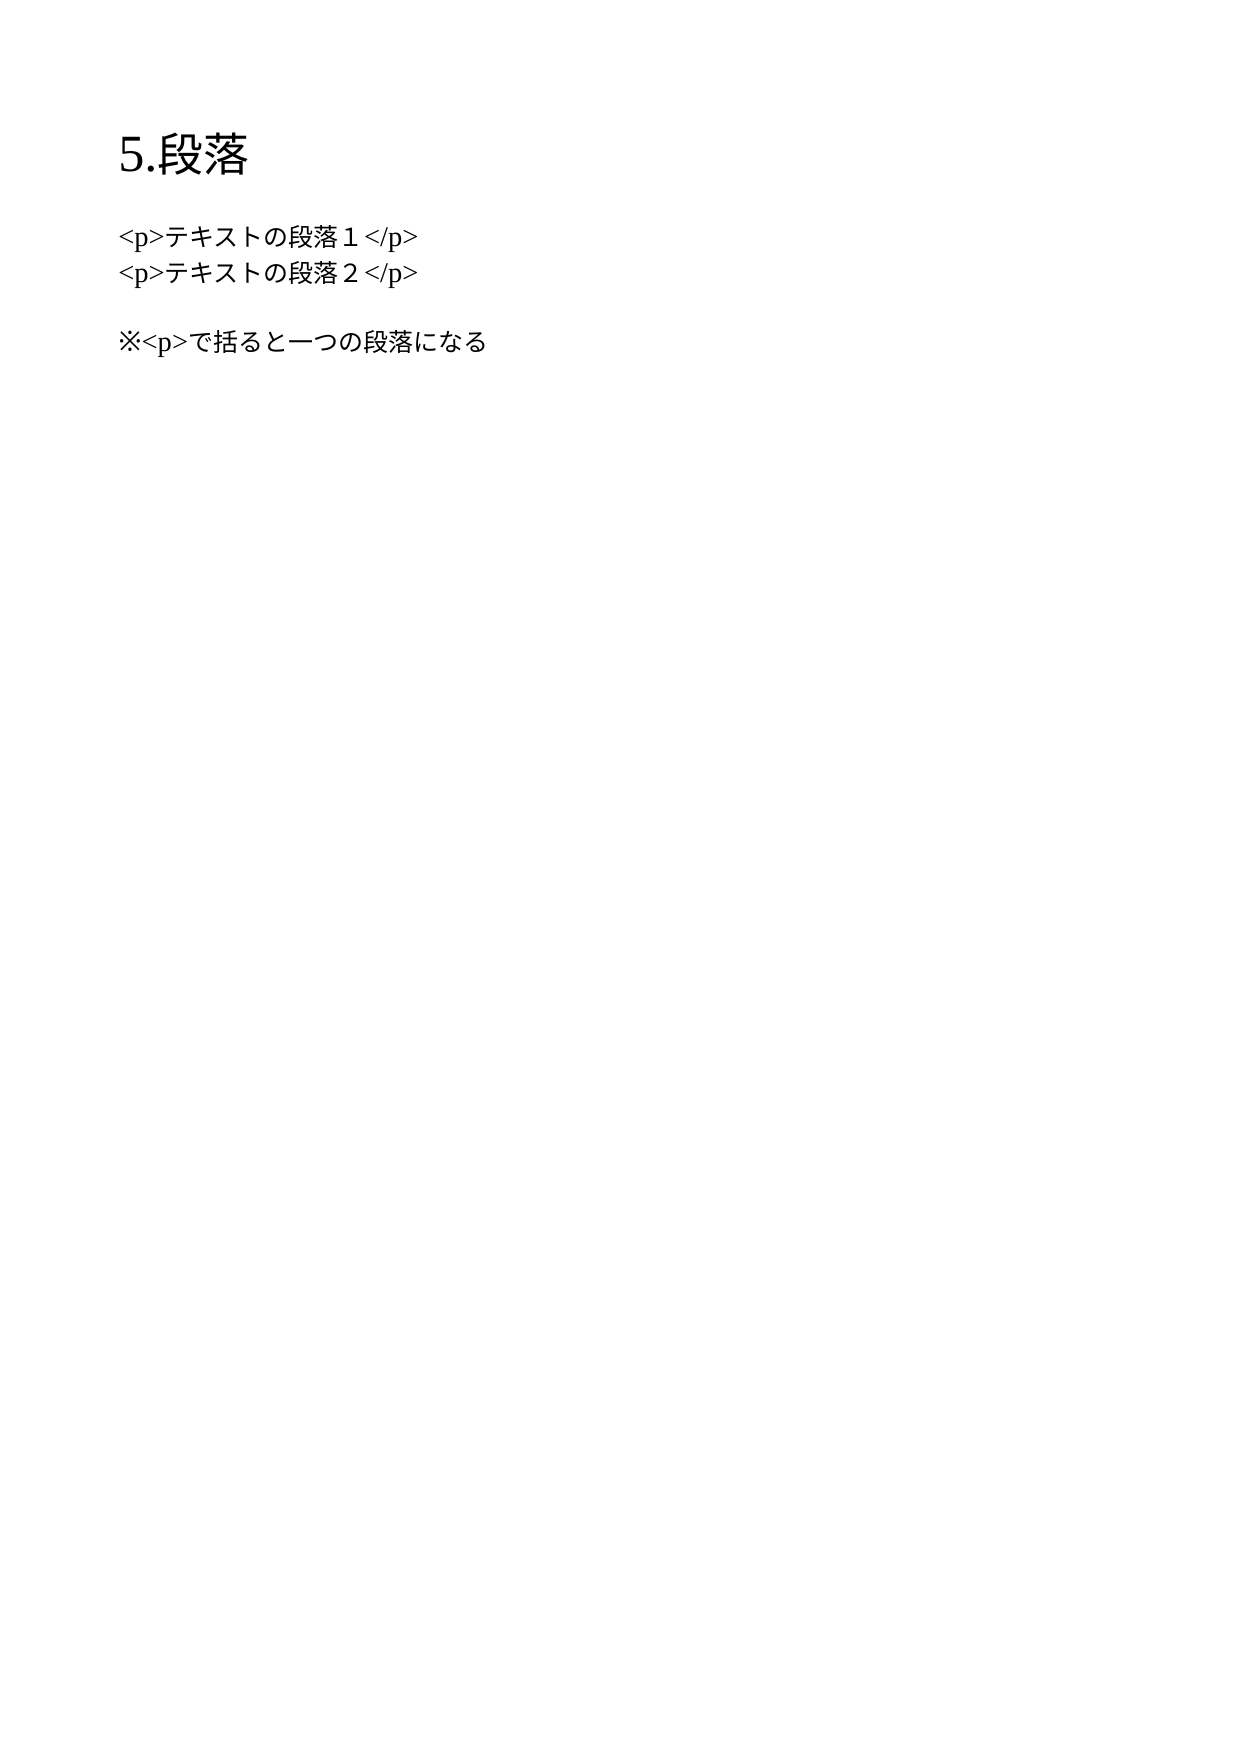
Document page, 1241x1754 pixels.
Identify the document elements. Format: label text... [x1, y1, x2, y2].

text <p>テキストの段落１</p> [118, 217, 1122, 254]
text 5.段落 [118, 118, 1122, 184]
text ※<p>で括ると一つの段落になる [118, 323, 1122, 359]
text <p>テキストの段落２</p> [118, 254, 1122, 290]
